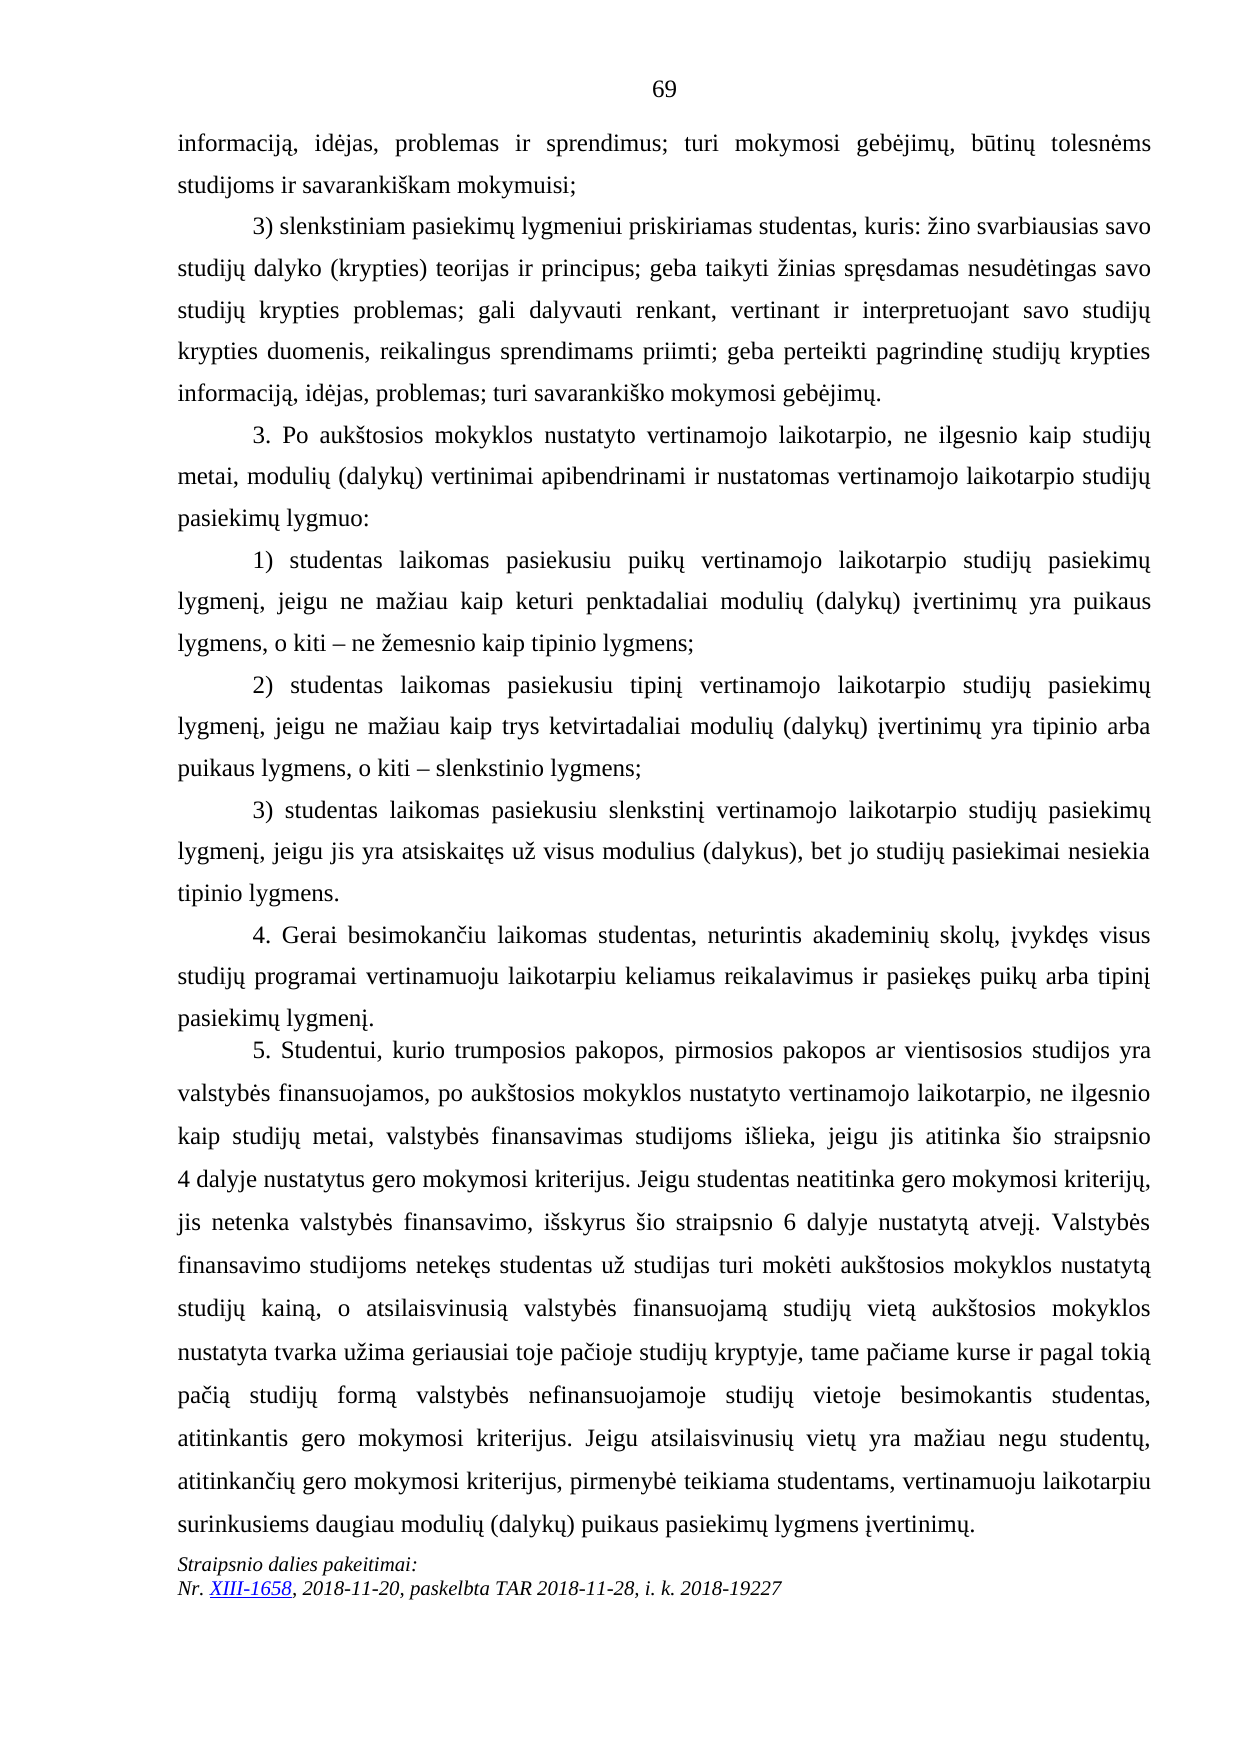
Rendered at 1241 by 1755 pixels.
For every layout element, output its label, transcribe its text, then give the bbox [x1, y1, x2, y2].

text 3. Po aukštosios mokyklos nustatyto vertinamojo laikotarpio, ne ilgesnio kaip studijų metai, modulių (dalykų) vertinimai apibendrinami ir nustatomas vertinamojo laikotarpio studijų pasiekimų lygmuo: [177, 410, 1152, 535]
text 3) studentas laikomas pasiekusiu slenkstinį vertinamojo laikotarpio studijų pasiekimų lygmenį, jeigu jis yra atsiskaitęs už visus modulius (dalykus), bet jo studijų pasiekimai nesiekia tipinio lygmens. [177, 785, 1152, 910]
text 5. Studentui, kurio trumposios pakopos, pirmosios pakopos ar vientisosios studijos yra valstybės finansuojamos, po aukštosios mokyklos nustatyto vertinamojo laikotarpio, ne ilgesnio kaip studijų metai, valstybės finansavimas studijoms išlieka, jeigu jis atitinka šio straipsnio 4 dalyje nustatytus gero mokymosi kriterijus. Jeigu studentas neatitinka gero mokymosi kriterijų, jis netenka valstybės finansavimo, išskyrus šio straipsnio 6 dalyje nustatytą atvejį. Valstybės finansavimo studijoms netekęs studentas už studijas turi mokėti aukštosios mokyklos nustatytą studijų kainą, o atsilaisvinusią valstybės finansuojamą studijų vietą aukštosios mokyklos nustatyta tvarka užima geriausiai toje pačioje studijų kryptyje, tame pačiame kurse ir pagal tokią pačią studijų formą valstybės nefinansuojamoje studijų vietoje besimokantis studentas, atitinkantis gero mokymosi kriterijus. Jeigu atsilaisvinusių vietų yra mažiau negu studentų, atitinkančių gero mokymosi kriterijus, pirmenybė teikiama studentams, vertinamuoju laikotarpiu surinkusiems daugiau modulių (dalykų) puikaus pasiekimų lygmens įvertinimų. [177, 1035, 1152, 1538]
text 1) studentas laikomas pasiekusiu puikų vertinamojo laikotarpio studijų pasiekimų lygmenį, jeigu ne mažiau kaip keturi penktadaliai modulių (dalykų) įvertinimų yra puikaus lygmens, o kiti – ne žemesnio kaip tipinio lygmens; [177, 535, 1152, 660]
text 4. Gerai besimokančiu laikomas studentas, neturintis akademinių skolų, įvykdęs visus studijų programai vertinamuoju laikotarpiu keliamus reikalavimus ir pasiekęs puikų arba tipinį pasiekimų lygmenį. [177, 910, 1152, 1035]
text 3) slenkstiniam pasiekimų lygmeniui priskiriamas studentas, kuris: žino svarbiausias savo studijų dalyko (krypties) teorijas ir principus; geba taikyti žinias spręsdamas nesudėtingas savo studijų krypties problemas; gali dalyvauti renkant, vertinant ir interpretuojant savo studijų krypties duomenis, reikalingus sprendimams priimti; geba perteikti pagrindinę studijų krypties informaciją, idėjas, problemas; turi savarankiško mokymosi gebėjimų. [177, 201, 1152, 410]
text 2) studentas laikomas pasiekusiu tipinį vertinamojo laikotarpio studijų pasiekimų lygmenį, jeigu ne mažiau kaip trys ketvirtadaliai modulių (dalykų) įvertinimų yra tipinio arba puikaus lygmens, o kiti – slenkstinio lygmens; [177, 660, 1152, 785]
text Straipsnio dalies pakeitimai: [177, 1552, 1152, 1576]
text Nr. XIII-1658, 2018-11-20, paskelbta TAR 2018-11-28, i. k. 2018-19227 [177, 1576, 1152, 1600]
text informaciją, idėjas, problemas ir sprendimus; turi mokymosi gebėjimų, būtinų tolesnėms studijoms ir savarankiškam mokymuisi; [177, 118, 1152, 201]
